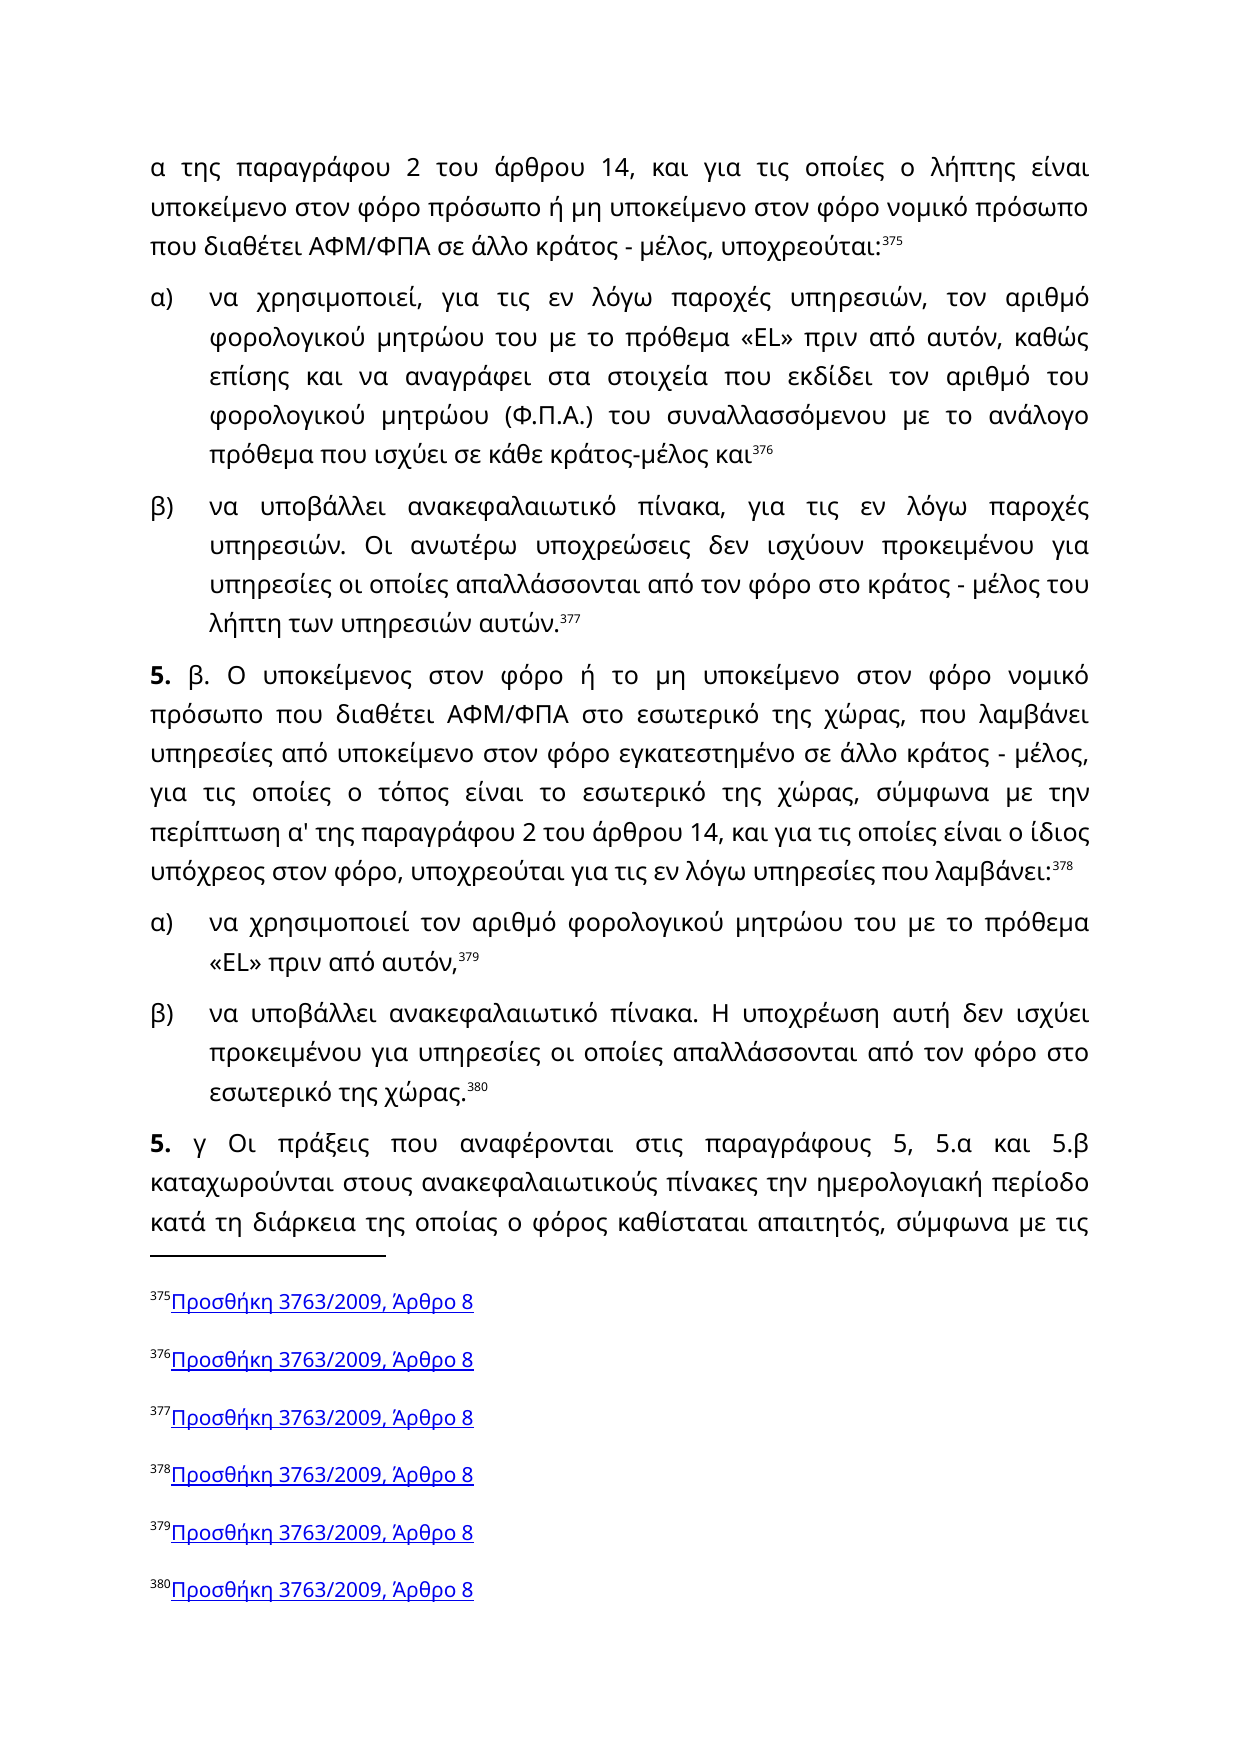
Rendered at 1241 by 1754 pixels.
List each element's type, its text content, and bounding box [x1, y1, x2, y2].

text 5. β. Ο υποκείμενος στον φόρο ή το μη υποκείμενο στον φόρο νομικό πρόσωπο που διαθέτει ΑΦΜ/ΦΠΑ στο εσωτερικό της χώρας, που λαμβάνει υπηρεσίες από υποκείμενο στον φόρο εγκατεστημένο σε άλλο κράτος - μέλος, για τις οποίες ο τόπος είναι το εσω­τερικό της χώρας, σύμφωνα με την περίπτωση α' της παραγράφου 2 του άρθρου 14, και για τις οποίες είναι ο ίδιος υπόχρεος στον φόρο, υποχρεούται για τις εν λόγω υπηρεσίες που λαμβάνει: [150, 657, 1090, 887]
text α της παραγράφου 2 του άρθρου 14, και για τις οποίες ο λήπτης είναι υποκείμενο στον φόρο πρόσωπο ή μη υποκείμενο στον φόρο νομικό πρόσωπο που διαθέτει ΑΦΜ/ΦΠΑ σε άλλο κράτος - μέλος, υποχρεούται: [150, 150, 1090, 262]
list β) να υποβάλλει ανακεφαλαιωτικό πίνακα. Η υποχρέωση αυτή δεν ισχύει προκειμένου για υπη­ρεσίες οι οποίες απαλλάσσονται από τον φόρο στο εσωτερικό της χώρας. [150, 996, 1090, 1108]
text Προσθήκη 3763/2009, Άρθρο 8 [150, 1576, 1090, 1604]
text Προσθήκη 3763/2009, Άρθρο 8 [150, 1287, 1090, 1316]
text Προσθήκη 3763/2009, Άρθρο 8 [150, 1345, 1090, 1373]
list α) να χρησιμοποιεί τον αριθμό φορολογικού μητρώου του με το πρόθεμα «EL» πριν από αυτόν, [150, 905, 1090, 978]
text 5. γ Οι πράξεις που αναφέρονται στις παραγράφους 5, 5.α και 5.β καταχωρούνται στους ανακεφαλαιωτικούς πίνακες την ημερολογιακή περίοδο κατά τη διάρκεια της οποίας ο φόρος καθίσταται απαιτητός, σύμφωνα με τις [150, 1126, 1090, 1238]
text Προσθήκη 3763/2009, Άρθρο 8 [150, 1460, 1090, 1489]
text Προσθήκη 3763/2009, Άρθρο 8 [150, 1403, 1090, 1431]
text Προσθήκη 3763/2009, Άρθρο 8 [150, 1518, 1090, 1546]
list β) να υποβάλλει ανακεφαλαιωτικό πίνακα, για τις εν λόγω παροχές υπηρεσιών. Οι ανωτέρω υποχρεώσεις δεν ισχύουν προκειμένου για υπηρεσίες οι οποίες απαλλάσσονται από τον φόρο στο κράτος - μέλος του λήπτη των υπηρεσιών αυτών. [150, 488, 1090, 640]
list α) να χρησιμοποιεί, για τις εν λόγω παροχές υπη­ρεσιών, τον αριθμό φορολογικού μητρώου του με το πρόθεμα «EL» πριν από αυτόν, καθώς επίσης και να αναγράφει στα στοιχεία που εκδίδει τον αριθμό του φορολογικού μητρώου (Φ.Π.Α.) του συναλλασσόμενου με το ανάλογο πρόθεμα που ισχύει σε κάθε κράτος-μέλος και [150, 280, 1090, 471]
